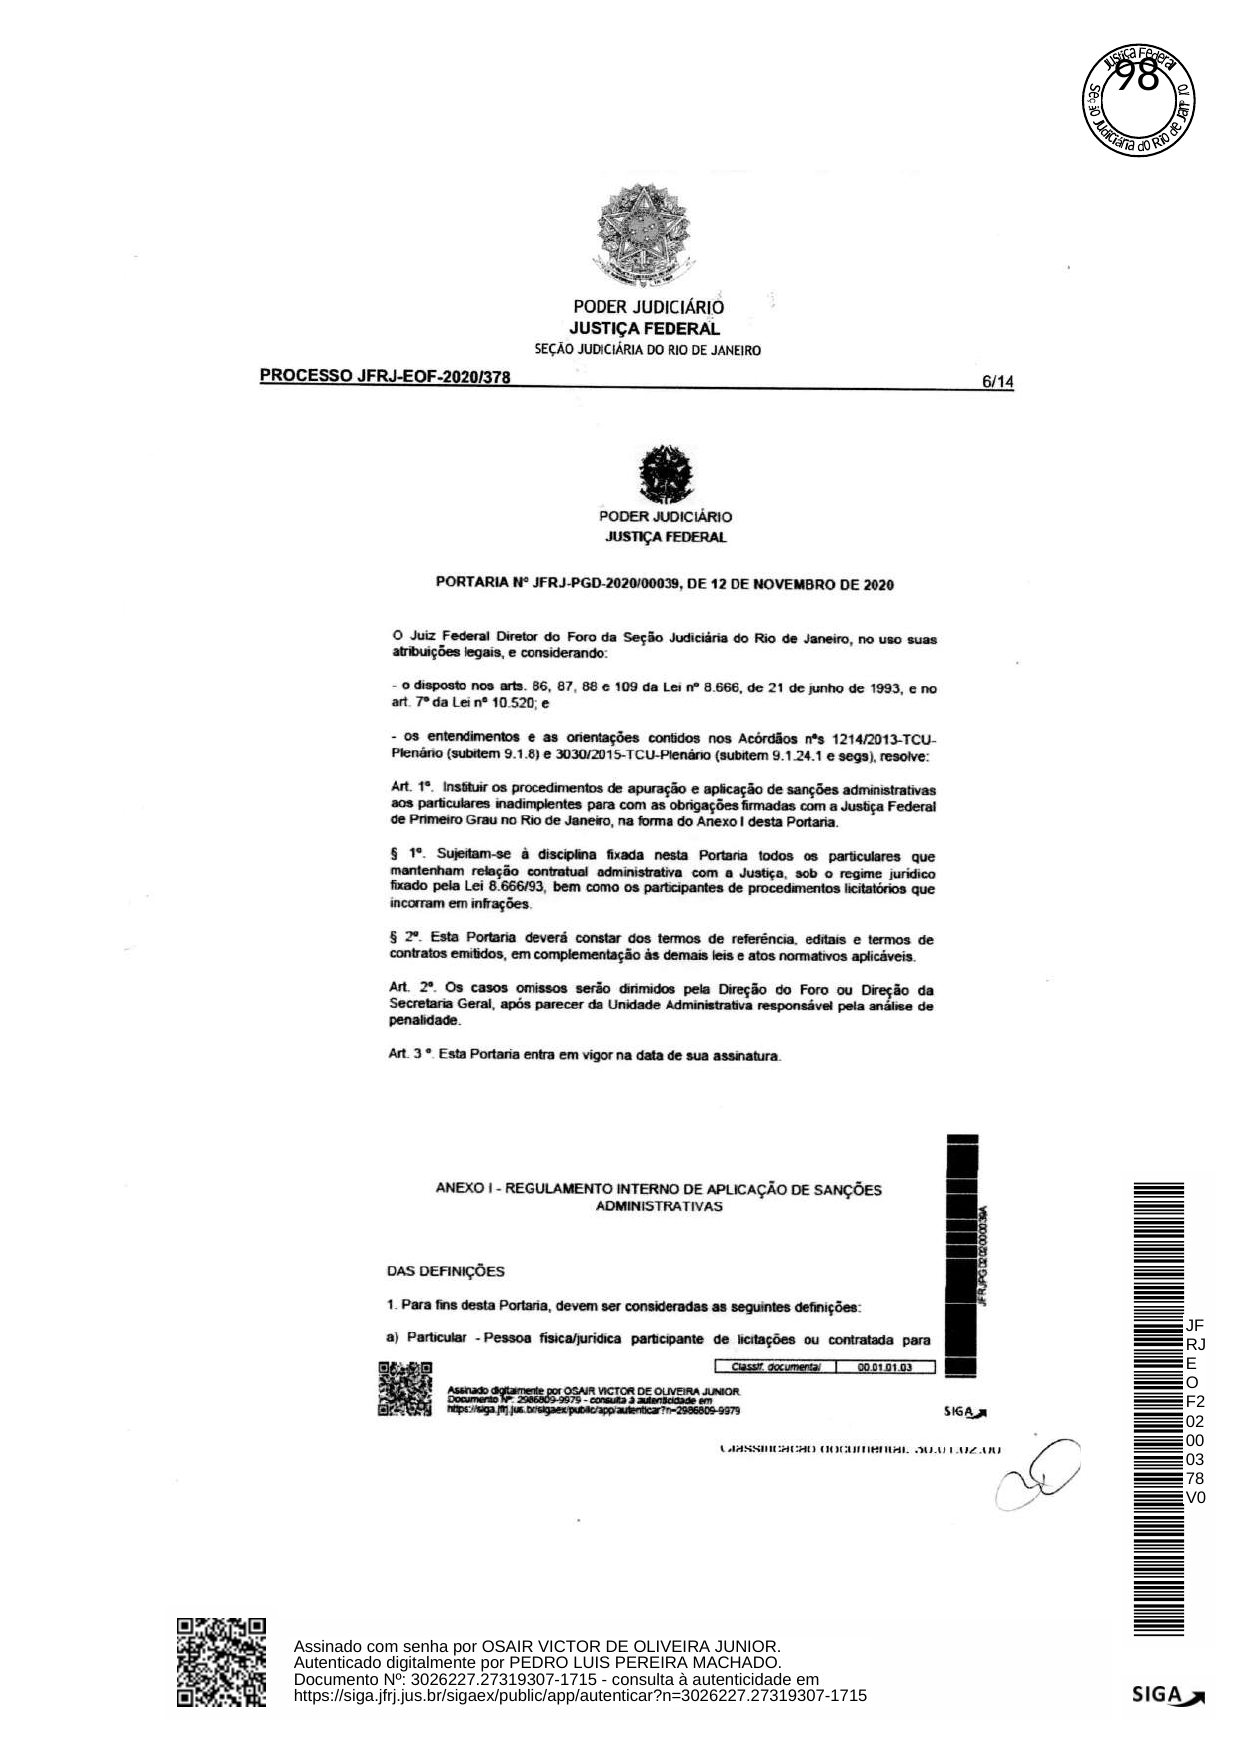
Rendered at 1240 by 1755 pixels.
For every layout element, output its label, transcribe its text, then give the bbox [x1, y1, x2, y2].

text ç [1088, 98, 1099, 106]
text JFRJEOF202000378V01 [1186, 1316, 1206, 1504]
text e [1179, 97, 1193, 105]
